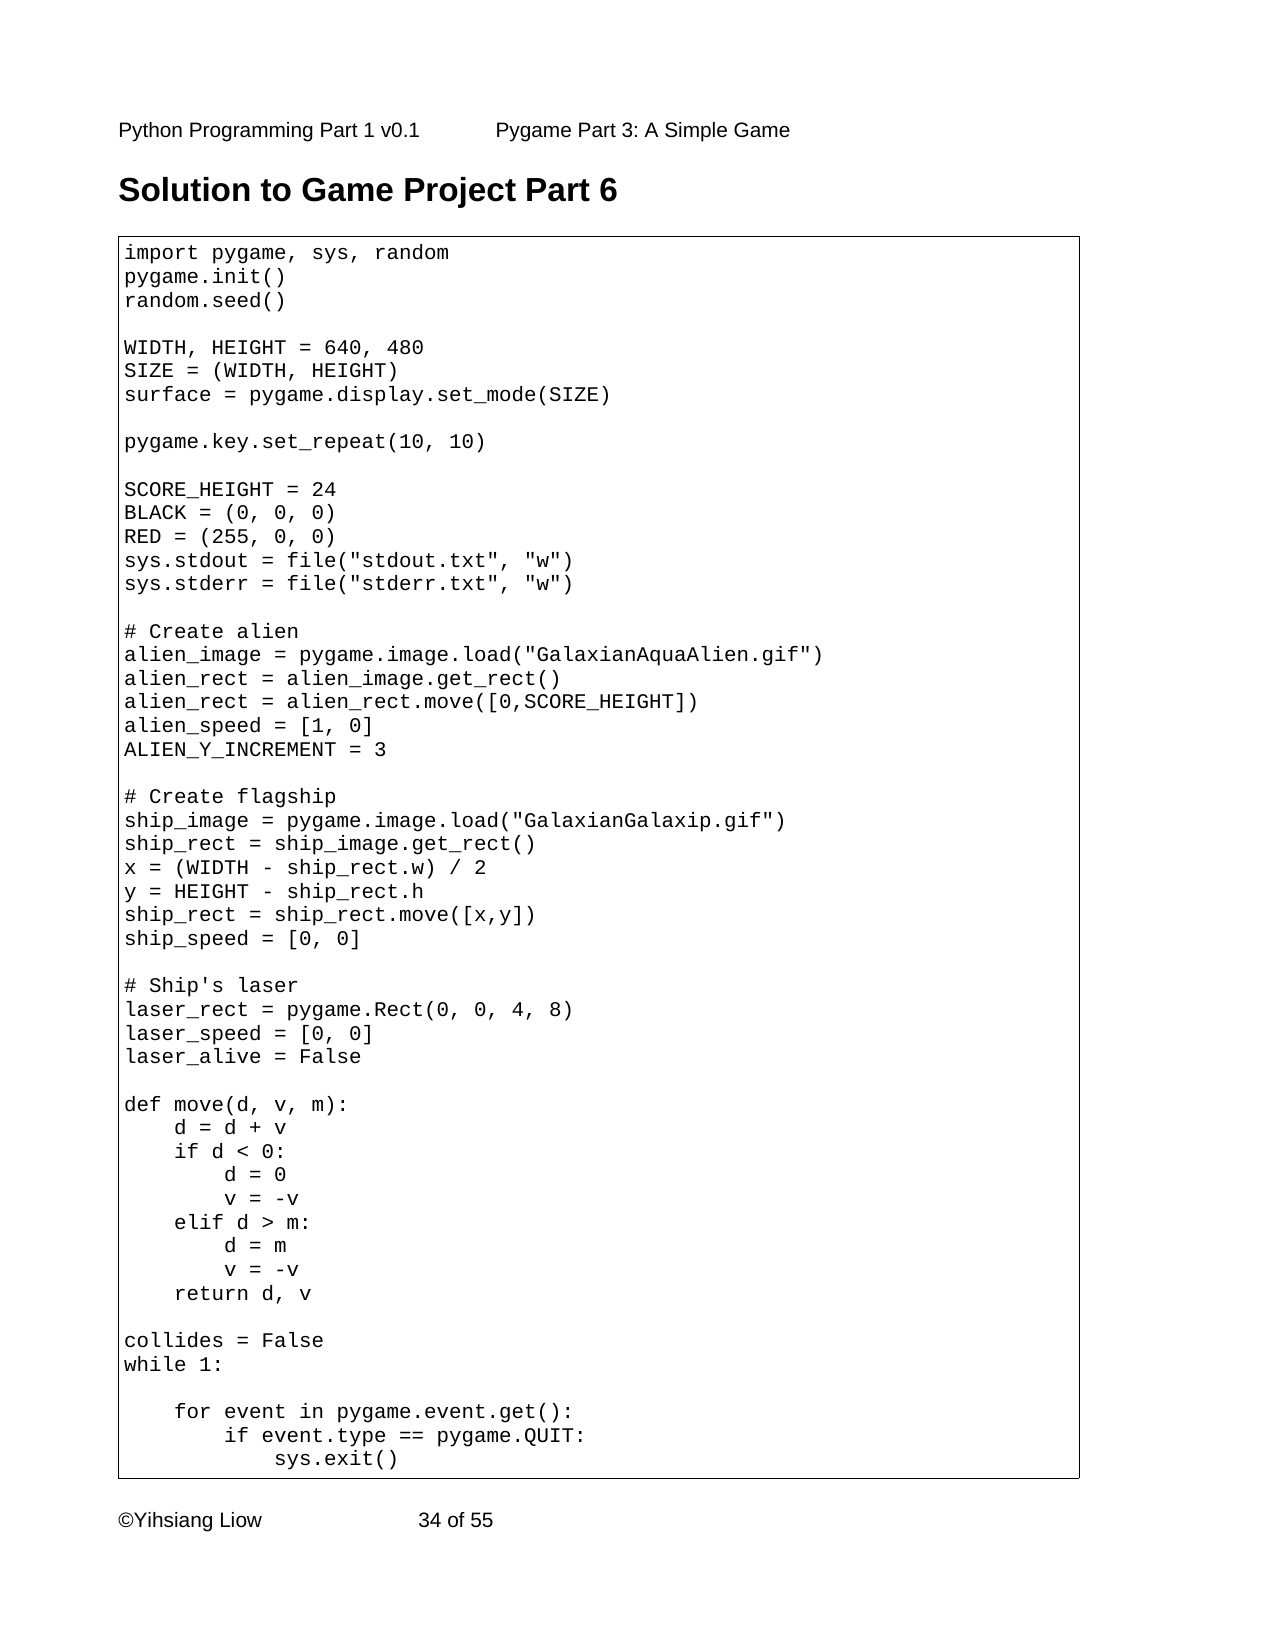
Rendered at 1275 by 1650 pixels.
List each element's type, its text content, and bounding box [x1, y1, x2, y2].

text Solution to Game Project Part 6 [118, 171, 793, 208]
table_header import pygame, sys, random pygame.init() random.seed() WIDTH, HEIGHT = 640, 480 SIZE = (WIDTH, HEIGHT) surface = pygame.display.set_mode(SIZE) pygame.key.set_repeat(10, 10) SCORE_HEIGHT = 24 BLACK = (0, 0, 0) RED = (255, 0, 0) sys.stdout = file("stdout.txt", "w") sys.stderr = file("stderr.txt", "w") # Create alien alien_image = pygame.image.load("GalaxianAquaAlien.gif") alien_rect = alien_image.get_rect() alien_rect = alien_rect.move([0,SCORE_HEIGHT]) alien_speed = [1, 0] ALIEN_Y_INCREMENT = 3 # Create flagship ship_image = pygame.image.load("GalaxianGalaxip.gif") ship_rect = ship_image.get_rect() x = (WIDTH - ship_rect.w) / 2 y = HEIGHT - ship_rect.h ship_rect = ship_rect.move([x,y]) ship_speed = [0, 0] # Ship's laser laser_rect = pygame.Rect(0, 0, 4, 8) laser_speed = [0, 0] laser_alive = False def move(d, v, m): d = d + v if d < 0: d = 0 v = -v elif d > m: d = m v = -v return d, v collides = False while 1: for event in pygame.event.get(): if event.type == pygame.QUIT: sys.exit() [119, 237, 1079, 1478]
